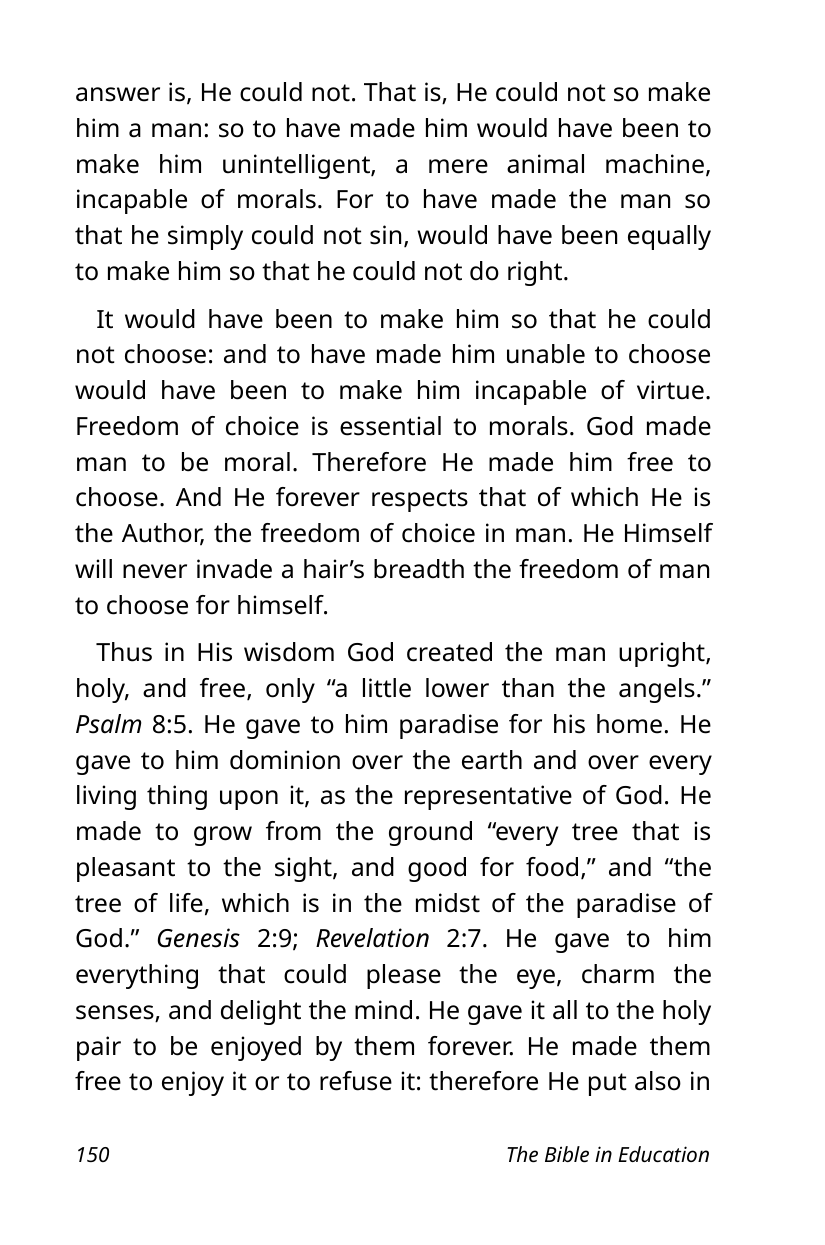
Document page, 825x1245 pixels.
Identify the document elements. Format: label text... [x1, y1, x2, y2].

text Thus in His wisdom God created the man upright, holy, and free, only “a little lower than the angels.” Psalm 8:5. He gave to him paradise for his home. He gave to him dominion over the earth and over every living thing upon it, as the representative of God. He made to grow from the ground “every tree that is pleasant to the sight, and good for food,” and “the tree of life, which is in the midst of the paradise of God.” Genesis 2:9; Revelation 2:7. He gave to him everything that could please the eye, charm the senses, and delight the mind. He gave it all to the holy pair to be enjoyed by them forever. He made them free to enjoy it or to refuse it: therefore He put also in [75, 635, 712, 1098]
text It would have been to make him so that he could not choose: and to have made him unable to choose would have been to make him incapable of virtue. Freedom of choice is essential to morals. God made man to be moral. Therefore He made him free to choose. And He forever respects that of which He is the Author, the freedom of choice in man. He Himself will never invade a hair’s breadth the freedom of man to choose for himself. [75, 301, 712, 621]
text answer is, He could not. That is, He could not so make him a man: so to have made him would have been to make him unintelligent, a mere animal machine, incapable of morals. For to have made the man so that he simply could not sin, would have been equally to make him so that he could not do right. [75, 75, 712, 288]
